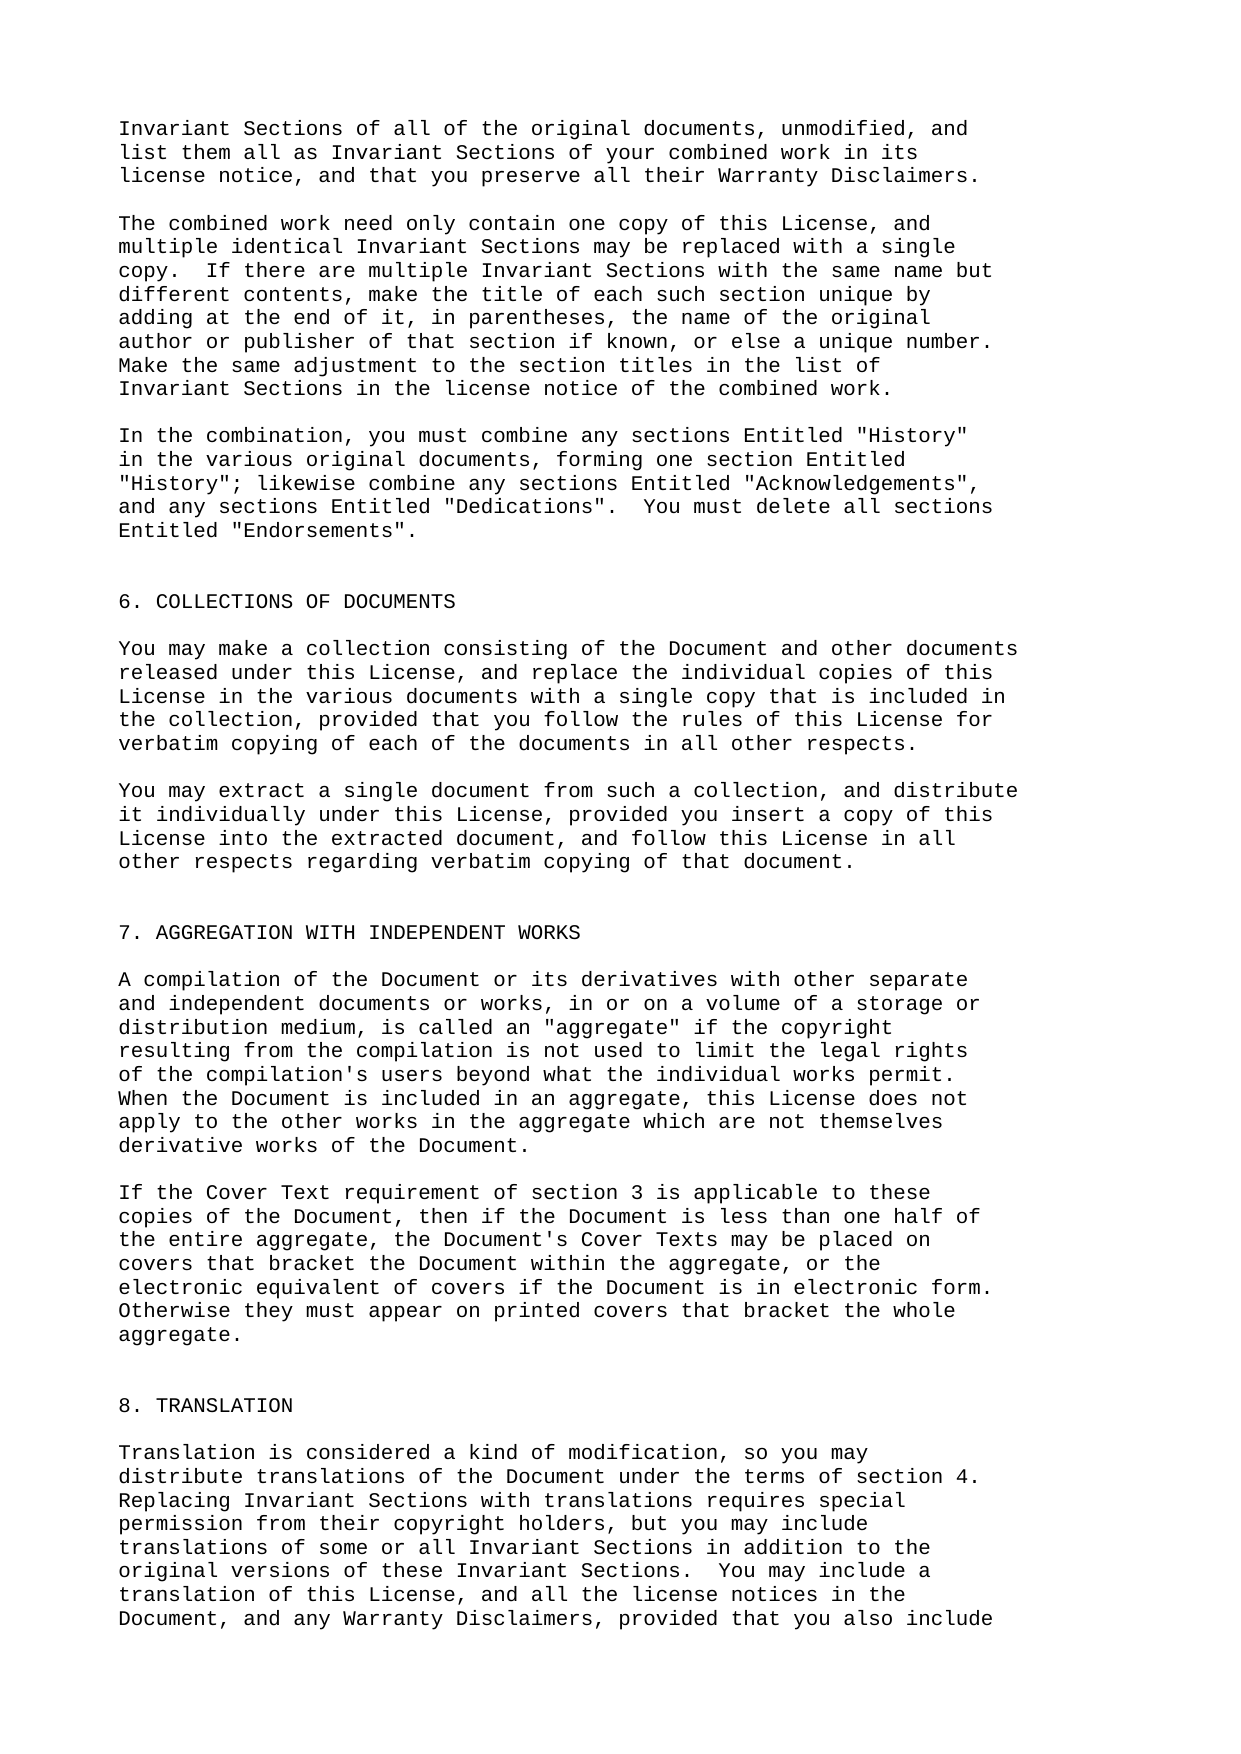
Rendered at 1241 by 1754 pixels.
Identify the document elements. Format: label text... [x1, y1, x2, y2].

text different contents, make the title of each such section unique by [118, 284, 1122, 307]
text author or publisher of that section if known, or else a unique number. [118, 331, 1122, 354]
text Translation is considered a kind of modification, so you may [118, 1442, 1122, 1466]
text You may extract a single document from such a collection, and distribute [118, 780, 1122, 804]
text 8. TRANSLATION [118, 1395, 1122, 1419]
text 6. COLLECTIONS OF DOCUMENTS [118, 591, 1122, 615]
text When the Document is included in an aggregate, this License does not [118, 1088, 1122, 1111]
text License in the various documents with a single copy that is included in [118, 686, 1122, 709]
text and any sections Entitled "Dedications". You must delete all sections [118, 496, 1122, 520]
text 7. AGGREGATION WITH INDEPENDENT WORKS [118, 922, 1122, 946]
text verbatim copying of each of the documents in all other respects. [118, 733, 1122, 757]
text "History"; likewise combine any sections Entitled "Acknowledgements", [118, 473, 1122, 496]
text license notice, and that you preserve all their Warranty Disclaimers. [118, 165, 1122, 189]
text The combined work need only contain one copy of this License, and [118, 213, 1122, 236]
text A compilation of the Document or its derivatives with other separate [118, 969, 1122, 993]
text Document, and any Warranty Disclaimers, provided that you also include [118, 1608, 1122, 1631]
text the collection, provided that you follow the rules of this License for [118, 709, 1122, 733]
text Invariant Sections of all of the original documents, unmodified, and [118, 118, 1122, 142]
text Otherwise they must appear on printed covers that bracket the whole [118, 1300, 1122, 1324]
text it individually under this License, provided you insert a copy of this [118, 804, 1122, 827]
text resulting from the compilation is not used to limit the legal rights [118, 1040, 1122, 1064]
text list them all as Invariant Sections of your combined work in its [118, 142, 1122, 165]
text apply to the other works in the aggregate which are not themselves [118, 1111, 1122, 1135]
text electronic equivalent of covers if the Document is in electronic form. [118, 1277, 1122, 1300]
text other respects regarding verbatim copying of that document. [118, 851, 1122, 875]
text of the compilation's users beyond what the individual works permit. [118, 1064, 1122, 1088]
text copies of the Document, then if the Document is less than one half of [118, 1206, 1122, 1229]
text original versions of these Invariant Sections. You may include a [118, 1561, 1122, 1584]
text distribute translations of the Document under the terms of section 4. [118, 1466, 1122, 1489]
text the entire aggregate, the Document's Cover Texts may be placed on [118, 1229, 1122, 1253]
text aggregate. [118, 1324, 1122, 1348]
text covers that bracket the Document within the aggregate, or the [118, 1253, 1122, 1277]
text adding at the end of it, in parentheses, the name of the original [118, 307, 1122, 331]
text translations of some or all Invariant Sections in addition to the [118, 1537, 1122, 1561]
text derivative works of the Document. [118, 1135, 1122, 1158]
text translation of this License, and all the license notices in the [118, 1584, 1122, 1608]
text Make the same adjustment to the section titles in the list of [118, 354, 1122, 378]
text and independent documents or works, in or on a volume of a storage or [118, 993, 1122, 1017]
text Replacing Invariant Sections with translations requires special [118, 1489, 1122, 1513]
text License into the extracted document, and follow this License in all [118, 827, 1122, 851]
text multiple identical Invariant Sections may be replaced with a single [118, 236, 1122, 260]
text permission from their copyright holders, but you may include [118, 1513, 1122, 1537]
text copy. If there are multiple Invariant Sections with the same name but [118, 260, 1122, 284]
text You may make a collection consisting of the Document and other documents [118, 638, 1122, 662]
text in the various original documents, forming one section Entitled [118, 449, 1122, 473]
text distribution medium, is called an "aggregate" if the copyright [118, 1017, 1122, 1040]
text In the combination, you must combine any sections Entitled "History" [118, 426, 1122, 449]
text If the Cover Text requirement of section 3 is applicable to these [118, 1182, 1122, 1206]
text released under this License, and replace the individual copies of this [118, 662, 1122, 686]
text Invariant Sections in the license notice of the combined work. [118, 378, 1122, 402]
text Entitled "Endorsements". [118, 520, 1122, 544]
